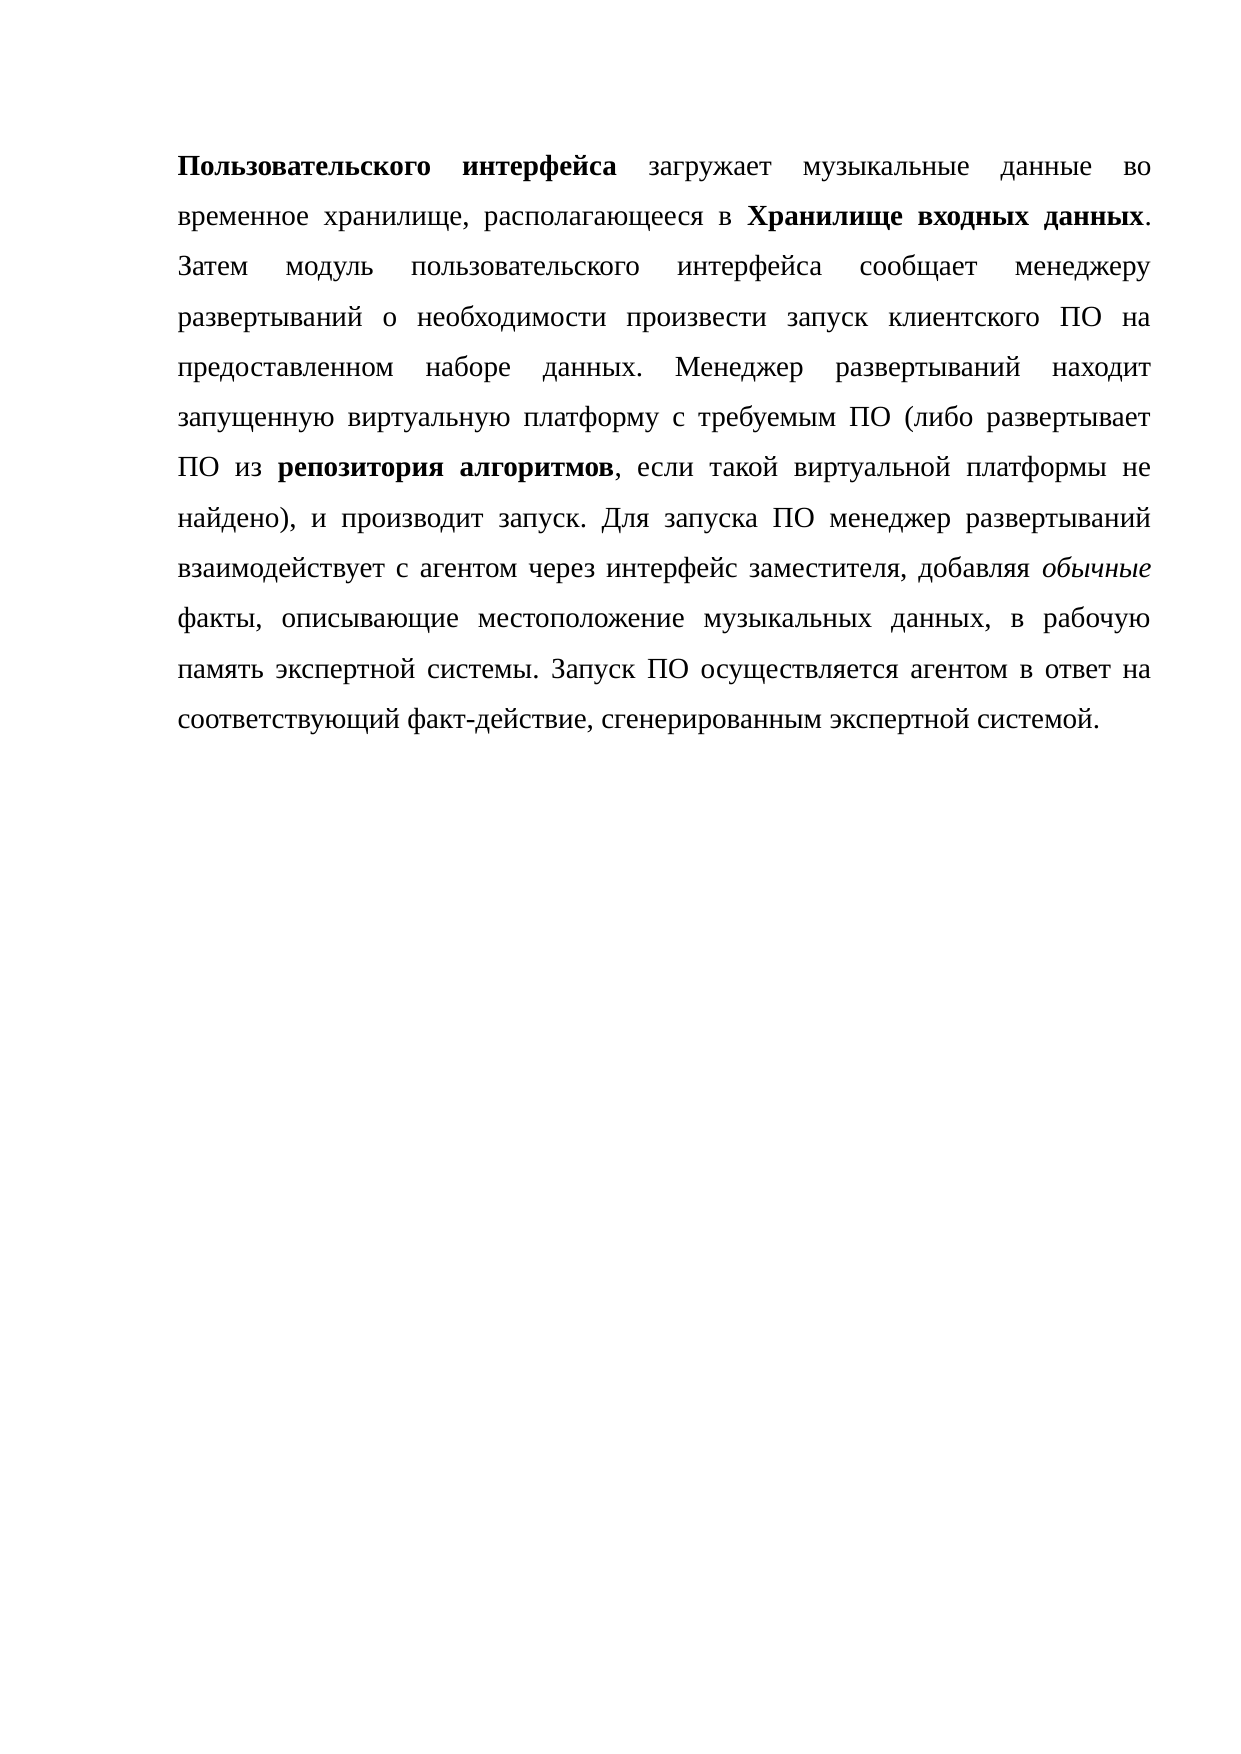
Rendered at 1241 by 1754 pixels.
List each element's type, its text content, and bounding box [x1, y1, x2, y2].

text Пользовательского интерфейса загружает музыкальные данные во временное хранилище, располагающееся в Хранилище входных данных. Затем модуль пользовательского интерфейса сообщает менеджеру развертываний о необходимости произвести запуск клиентского ПО на предоставленном наборе данных. Менеджер развертываний находит запущенную виртуальную платформу с требуемым ПО (либо развертывает ПО из репозитория алгоритмов, если такой виртуальной платформы не найдено), и производит запуск. Для запуска ПО менеджер развертываний взаимодействует с агентом через интерфейс заместителя, добавляя обычные факты, описывающие местоположение музыкальных данных, в рабочую память экспертной системы. Запуск ПО осуществляется агентом в ответ на соответствующий факт-действие, сгенерированным экспертной системой. [177, 148, 1152, 735]
